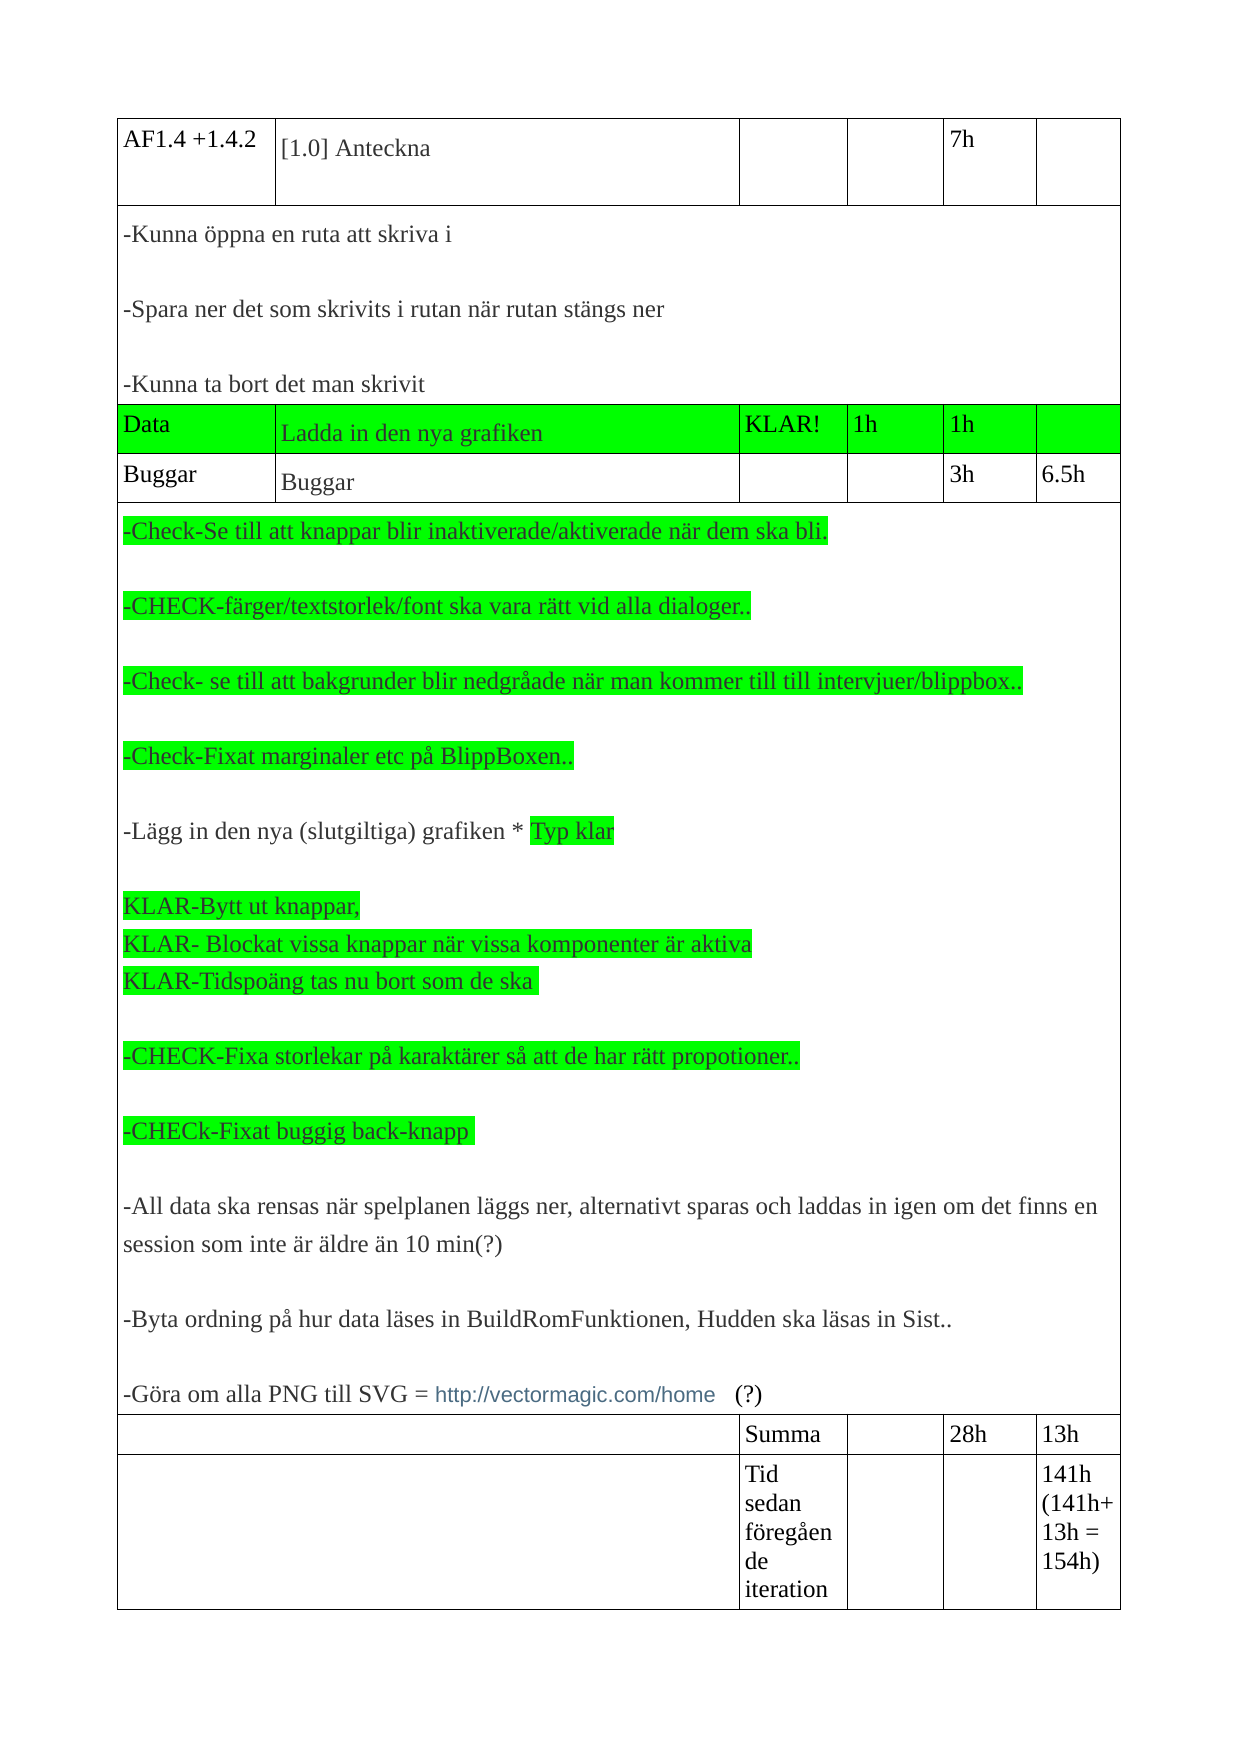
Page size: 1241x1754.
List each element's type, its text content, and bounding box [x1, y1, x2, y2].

table_cell [848, 119, 943, 205]
table_cell KLAR! [740, 405, 847, 453]
table_cell 3h [944, 454, 1036, 502]
table_cell [848, 1415, 943, 1454]
table_cell [848, 1455, 943, 1609]
table_cell Summa [740, 1415, 847, 1454]
table_cell 1h [944, 405, 1036, 453]
table_cell [118, 1415, 739, 1454]
table_cell -Check-Se till att knappar blir inaktiverade/aktiverade när dem ska bli. -CHECK-färger/textstorlek/font ska vara rätt vid alla dialoger.. -Check- se till att bakgrunder blir nedgråade när man kommer till till intervjuer/blippbox.. -Check-Fixat marginaler etc på BlippBoxen.. -Lägg in den nya (slutgiltiga) grafiken * Typ klar KLAR-Bytt ut knappar, KLAR- Blockat vissa knappar när vissa komponenter är aktiva KLAR-Tidspoäng tas nu bort som de ska -CHECK-Fixa storlekar på karaktärer så att de har rätt propotioner.. -CHECk-Fixat buggig back-knapp -All data ska rensas när spelplanen läggs ner, alternativt sparas och laddas in igen om det finns en session som inte är äldre än 10 min(?) -Byta ordning på hur data läses in BuildRomFunktionen, Hudden ska läsas in Sist.. -Göra om alla PNG till SVG = http://vectormagic.com/home (?) [118, 503, 1120, 1413]
table_cell [118, 1455, 739, 1609]
table_cell [944, 1455, 1036, 1609]
table_cell 6.5h [1037, 454, 1120, 502]
table_cell [1.0] Anteckna [276, 119, 739, 205]
table_cell Buggar [276, 454, 739, 502]
table_cell 13h [1037, 1415, 1120, 1454]
table_cell [1037, 119, 1120, 205]
table_cell [740, 454, 847, 502]
table_cell Ladda in den nya grafiken [276, 405, 739, 453]
table_cell -Kunna öppna en ruta att skriva i -Spara ner det som skrivits i rutan när rutan stängs ner -Kunna ta bort det man skrivit [118, 206, 1120, 404]
table_cell [1037, 405, 1120, 453]
table_cell 1h [848, 405, 943, 453]
table_cell AF1.4 +1.4.2 [118, 119, 275, 205]
table_cell [740, 119, 847, 205]
table_cell Buggar [118, 454, 275, 502]
table_cell [848, 454, 943, 502]
table_cell 141h (141h+13h = 154h) [1037, 1455, 1120, 1609]
table_cell Tid sedan föregående iteration [740, 1455, 847, 1609]
table_cell 28h [944, 1415, 1036, 1454]
table_cell Data [118, 405, 275, 453]
table_cell 7h [944, 119, 1036, 205]
